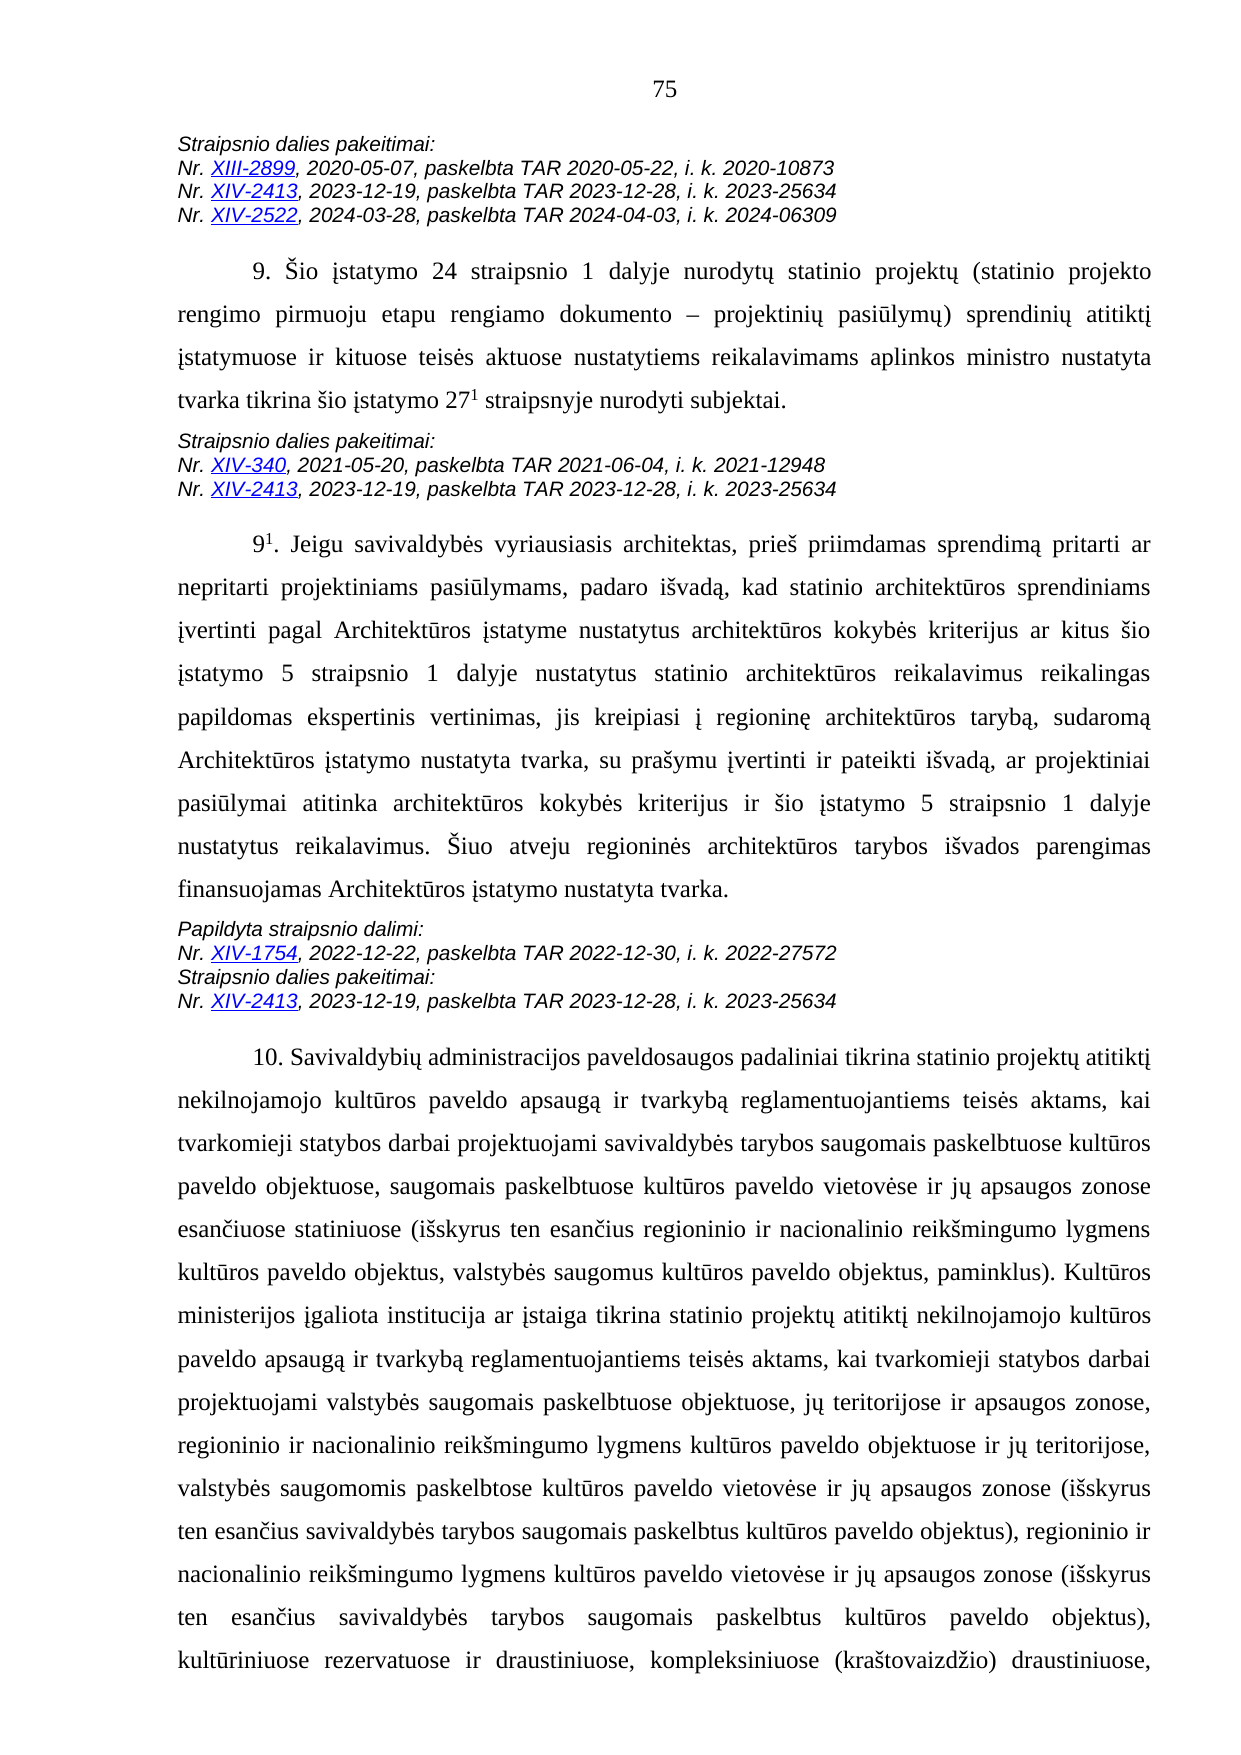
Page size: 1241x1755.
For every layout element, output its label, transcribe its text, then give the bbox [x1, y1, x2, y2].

text Straipsnio dalies pakeitimai: [177, 428, 1152, 452]
text 10. Savivaldybių administracijos paveldosaugos padaliniai tikrina statinio projektų atitiktį nekilnojamojo kultūros paveldo apsaugą ir tvarkybą reglamentuojantiems teisės aktams, kai tvarkomieji statybos darbai projektuojami savivaldybės tarybos saugomais paskelbtuose kultūros paveldo objektuose, saugomais paskelbtuose kultūros paveldo vietovėse ir jų apsaugos zonose esančiuose statiniuose (išskyrus ten esančius regioninio ir nacionalinio reikšmingumo lygmens kultūros paveldo objektus, valstybės saugomus kultūros paveldo objektus, paminklus). Kultūros ministerijos įgaliota institucija ar įstaiga tikrina statinio projektų atitiktį nekilnojamojo kultūros paveldo apsaugą ir tvarkybą reglamentuojantiems teisės aktams, kai tvarkomieji statybos darbai projektuojami valstybės saugomais paskelbtuose objektuose, jų teritorijose ir apsaugos zonose, regioninio ir nacionalinio reikšmingumo lygmens kultūros paveldo objektuose ir jų teritorijose, valstybės saugomomis paskelbtose kultūros paveldo vietovėse ir jų apsaugos zonose (išskyrus ten esančius savivaldybės tarybos saugomais paskelbtus kultūros paveldo objektus), regioninio ir nacionalinio reikšmingumo lygmens kultūros paveldo vietovėse ir jų apsaugos zonose (išskyrus ten esančius savivaldybės tarybos saugomais paskelbtus kultūros paveldo objektus), kultūriniuose rezervatuose ir draustiniuose, kompleksiniuose (kraštovaizdžio) draustiniuose, [177, 1042, 1152, 1674]
text Straipsnio dalies pakeitimai: [177, 965, 1152, 989]
text Nr. XIV-2522, 2024-03-28, paskelbta TAR 2024-04-03, i. k. 2024-06309 [177, 203, 1152, 227]
text Nr. XIV-340, 2021-05-20, paskelbta TAR 2021-06-04, i. k. 2021-12948 [177, 452, 1152, 476]
text Nr. XIV-2413, 2023-12-19, paskelbta TAR 2023-12-28, i. k. 2023-25634 [177, 476, 1152, 500]
text 9. Šio įstatymo 24 straipsnio 1 dalyje nurodytų statinio projektų (statinio projekto rengimo pirmuoju etapu rengiamo dokumento – projektinių pasiūlymų) sprendinių atitiktį įstatymuose ir kituose teisės aktuose nustatytiems reikalavimams aplinkos ministro nustatyta tvarka tikrina šio įstatymo 271 straipsnyje nurodyti subjektai. [177, 256, 1152, 414]
text Nr. XIV-2413, 2023-12-19, paskelbta TAR 2023-12-28, i. k. 2023-25634 [177, 989, 1152, 1013]
text Nr. XIV-2413, 2023-12-19, paskelbta TAR 2023-12-28, i. k. 2023-25634 [177, 179, 1152, 203]
text Nr. XIV-1754, 2022-12-22, paskelbta TAR 2022-12-30, i. k. 2022-27572 [177, 941, 1152, 965]
text Papildyta straipsnio dalimi: [177, 917, 1152, 941]
text 91. Jeigu savivaldybės vyriausiasis architektas, prieš priimdamas sprendimą pritarti ar nepritarti projektiniams pasiūlymams, padaro išvadą, kad statinio architektūros sprendiniams įvertinti pagal Architektūros įstatyme nustatytus architektūros kokybės kriterijus ar kitus šio įstatymo 5 straipsnio 1 dalyje nustatytus statinio architektūros reikalavimus reikalingas papildomas ekspertinis vertinimas, jis kreipiasi į regioninę architektūros tarybą, sudaromą Architektūros įstatymo nustatyta tvarka, su prašymu įvertinti ir pateikti išvadą, ar projektiniai pasiūlymai atitinka architektūros kokybės kriterijus ir šio įstatymo 5 straipsnio 1 dalyje nustatytus reikalavimus. Šiuo atveju regioninės architektūros tarybos išvados parengimas finansuojamas Architektūros įstatymo nustatyta tvarka. [177, 529, 1152, 903]
text Nr. XIII-2899, 2020-05-07, paskelbta TAR 2020-05-22, i. k. 2020-10873 [177, 155, 1152, 179]
text Straipsnio dalies pakeitimai: [177, 131, 1152, 155]
